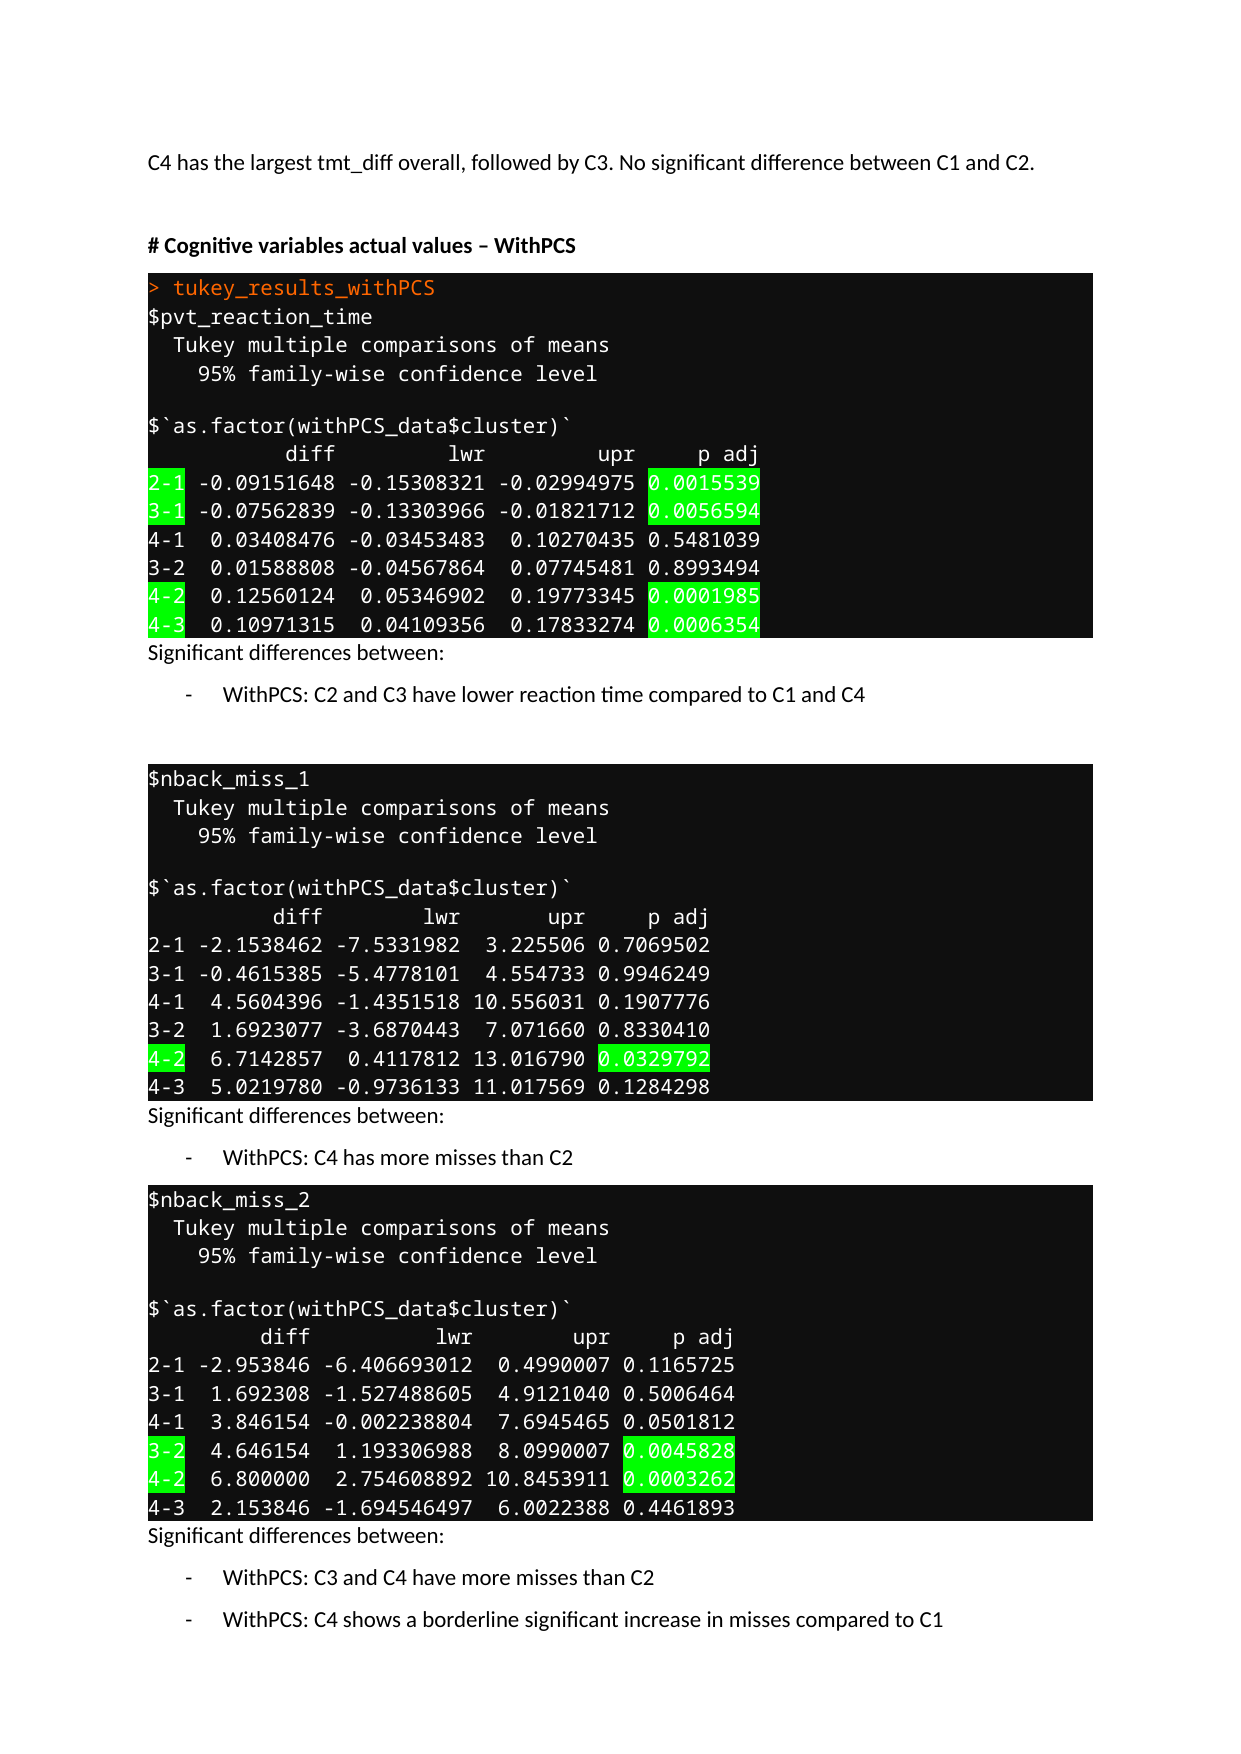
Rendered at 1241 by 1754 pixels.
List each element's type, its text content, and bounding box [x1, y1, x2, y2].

text 95% family-wise confidence level [148, 821, 1093, 850]
text 3-1 1.692308 -1.527488605 4.9121040 0.5006464 [148, 1379, 1093, 1407]
text 4-1 4.5604396 -1.4351518 10.556031 0.1907776 [148, 987, 1093, 1016]
text diff lwr upr p adj [148, 902, 1093, 930]
text 4-2 6.800000 2.754608892 10.8453911 0.0003262 [148, 1464, 1093, 1493]
list WithPCS: C4 has more misses than C2 [185, 1143, 1093, 1171]
text > tukey_results_withPCS [148, 273, 1093, 302]
text 95% family-wise confidence level [148, 1242, 1093, 1270]
text # Cognitive variables actual values – WithPCS [148, 232, 1093, 259]
text $`as.factor(withPCS_data$cluster)` [148, 873, 1093, 902]
text 4-3 5.0219780 -0.9736133 11.017569 0.1284298 [148, 1072, 1093, 1101]
text Significant differences between: [148, 1101, 1093, 1129]
text 2-1 -0.09151648 -0.15308321 -0.02994975 0.0015539 [148, 468, 1093, 496]
list WithPCS: C3 and C4 have more misses than C2 [185, 1563, 1093, 1591]
text Significant differences between: [148, 638, 1093, 666]
text $nback_miss_2 [148, 1185, 1093, 1213]
text 3-1 -0.4615385 -5.4778101 4.554733 0.9946249 [148, 959, 1093, 987]
text diff lwr upr p adj [148, 439, 1093, 468]
text $`as.factor(withPCS_data$cluster)` [148, 1294, 1093, 1322]
text Tukey multiple comparisons of means [148, 1213, 1093, 1242]
text 3-2 4.646154 1.193306988 8.0990007 0.0045828 [148, 1436, 1093, 1464]
text 4-3 0.10971315 0.04109356 0.17833274 0.0006354 [148, 610, 1093, 638]
text 4-3 2.153846 -1.694546497 6.0022388 0.4461893 [148, 1493, 1093, 1521]
text 3-1 -0.07562839 -0.13303966 -0.01821712 0.0056594 [148, 496, 1093, 525]
text 4-2 6.7142857 0.4117812 13.016790 0.0329792 [148, 1044, 1093, 1072]
text $nback_miss_1 [148, 764, 1093, 793]
text Significant differences between: [148, 1521, 1093, 1549]
text $`as.factor(withPCS_data$cluster)` [148, 411, 1093, 439]
text diff lwr upr p adj [148, 1322, 1093, 1351]
text $pvt_reaction_time [148, 302, 1093, 330]
text 4-2 0.12560124 0.05346902 0.19773345 0.0001985 [148, 582, 1093, 610]
text 4-1 3.846154 -0.002238804 7.6945465 0.0501812 [148, 1407, 1093, 1436]
list WithPCS: C2 and C3 have lower reaction time compared to C1 and C4 [185, 680, 1093, 708]
text 2-1 -2.1538462 -7.5331982 3.225506 0.7069502 [148, 930, 1093, 959]
text 3-2 0.01588808 -0.04567864 0.07745481 0.8993494 [148, 553, 1093, 582]
list WithPCS: C4 shows a borderline significant increase in misses compared to C1 [185, 1605, 1093, 1633]
text 4-1 0.03408476 -0.03453483 0.10270435 0.5481039 [148, 525, 1093, 553]
text Tukey multiple comparisons of means [148, 793, 1093, 821]
text 2-1 -2.953846 -6.406693012 0.4990007 0.1165725 [148, 1351, 1093, 1379]
text Tukey multiple comparisons of means [148, 330, 1093, 359]
text 3-2 1.6923077 -3.6870443 7.071660 0.8330410 [148, 1016, 1093, 1044]
text 95% family-wise confidence level [148, 359, 1093, 387]
text C4 has the largest tmt_diff overall, followed by C3. No significant difference between C1 and C2. [148, 148, 1093, 176]
